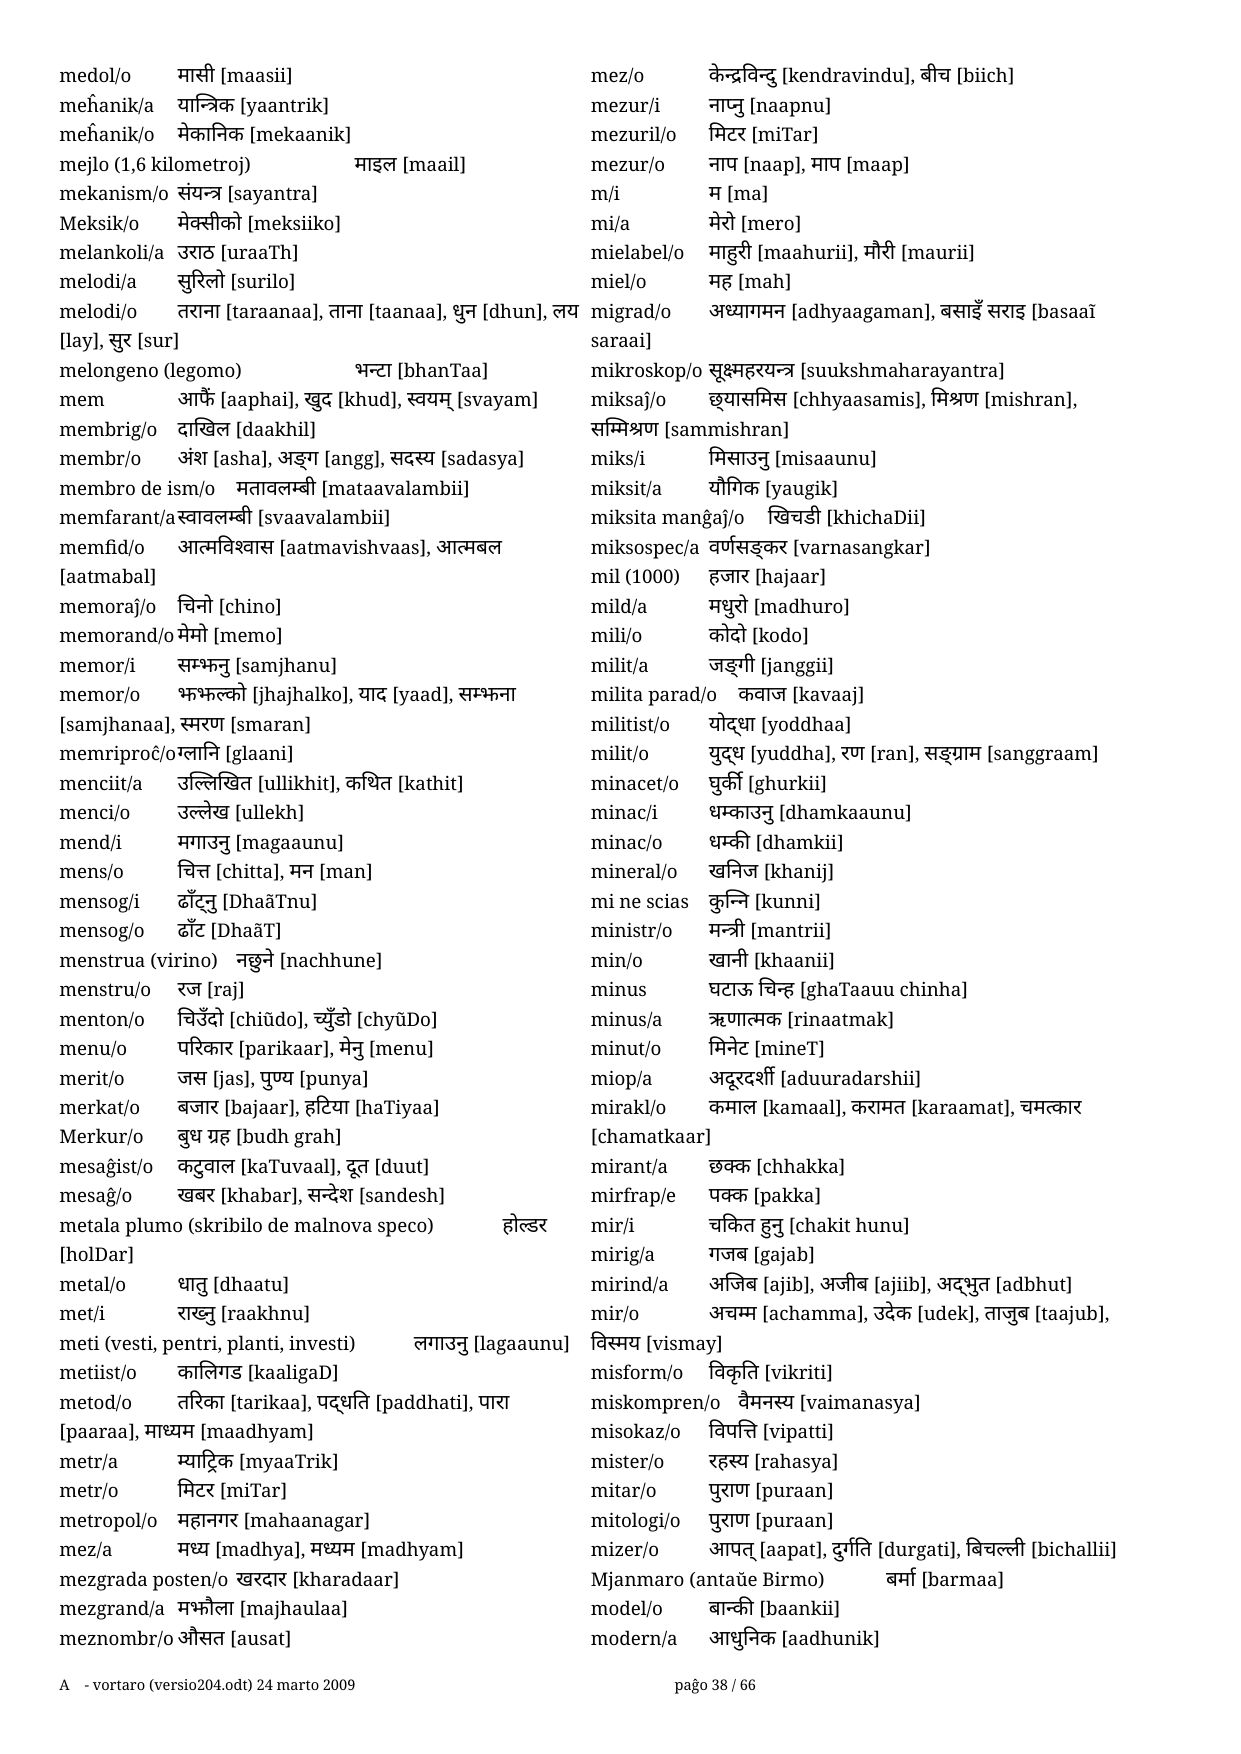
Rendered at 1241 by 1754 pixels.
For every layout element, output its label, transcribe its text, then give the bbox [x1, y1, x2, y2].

text minus घटाऊ चिन्ह [ghaTaauu chinha] [591, 973, 1122, 1002]
text mezgrada posten/o खरदार [kharadaar] [59, 1562, 591, 1592]
text mekanism/o संयन्त्र [sayantra] [59, 177, 591, 206]
text melankoli/a उराठ [uraaTh] [59, 236, 591, 265]
text mezur/i नाप्नु [naapnu] [591, 88, 1122, 118]
text Merkur/o बुध ग्रह [budh grah] [59, 1120, 591, 1150]
text minus/a ऋणात्मक [rinaatmak] [591, 1002, 1122, 1032]
text memor/o झझल्को [jhajhalko], याद [yaad], सम्झना [samjhanaa], स्मरण [smaran] [59, 678, 591, 737]
text meĥanik/a यान्त्रिक [yaantrik] [59, 88, 591, 118]
text mil (1000) हजार [hajaar] [591, 560, 1122, 590]
text minacet/o घुर्की [ghurkii] [591, 767, 1122, 796]
text modern/a आधुनिक [aadhunik] [591, 1621, 1122, 1651]
text mild/a मधुरो [madhuro] [591, 590, 1122, 619]
text mensog/i ढाँट्नु [DhaãTnu] [59, 884, 591, 914]
text mezur/o नाप [naap], माप [maap] [591, 147, 1122, 177]
text mirig/a गजब [gajab] [591, 1238, 1122, 1268]
text mensog/o ढाँट [DhaãT] [59, 914, 591, 943]
text menton/o चिउँदो [chiũdo], च्युँडो [chyũDo] [59, 1002, 591, 1032]
text memriproĉ/o ग्लानि [glaani] [59, 737, 591, 767]
text met/i राख्‍नु [raakhnu] [59, 1297, 591, 1327]
text misform/o विकृति [vikriti] [591, 1356, 1122, 1386]
text mejlo (1,6 kilometroj) माइल [maail] [59, 147, 591, 177]
text ministr/o मन्त्री [mantrii] [591, 914, 1122, 943]
text memorand/o मेमो [memo] [59, 619, 591, 649]
text metiist/o कालिगड [kaaligaD] [59, 1356, 591, 1386]
text miop/a अदूरदर्शी [aduuradarshii] [591, 1061, 1122, 1091]
text mens/o चित्त [chitta], मन [man] [59, 855, 591, 884]
text miks/i मिसाउनु [misaaunu] [591, 442, 1122, 472]
text metal/o धातु [dhaatu] [59, 1268, 591, 1297]
text menciit/a उल्लिखित [ullikhit], कथित [kathit] [59, 767, 591, 796]
text mend/i मगाउनु [magaaunu] [59, 826, 591, 855]
text model/o बान्की [baankii] [591, 1592, 1122, 1621]
text mi ne scias कुन्नि [kunni] [591, 884, 1122, 914]
text mielabel/o माहुरी [maahurii], मौरी [maurii] [591, 236, 1122, 265]
text mili/o कोदो [kodo] [591, 619, 1122, 649]
text mir/o अचम्म [achamma], उदेक [udek], ताजुब [taajub], विस्मय [vismay] [591, 1297, 1122, 1356]
text mitologi/o पुराण [puraan] [591, 1503, 1122, 1533]
text metod/o तरिका [tarikaa], पद्धति [paddhati], पारा [paaraa], माध्यम [maadhyam] [59, 1386, 591, 1444]
text memfid/o आत्मविश्‍वास [aatmavishvaas], आत्मबल [aatmabal] [59, 531, 591, 590]
text migrad/o अध्यागमन [adhyaagaman], बसाइँ सराइ [basaaĩ saraai] [591, 295, 1122, 354]
text membrig/o दाखिल [daakhil] [59, 413, 591, 442]
text mizer/o आपत् [aapat], दुर्गति [durgati], बिचल्ली [bichallii] [591, 1533, 1122, 1562]
text Mjanmaro (antaŭe Birmo) बर्मा [barmaa] [591, 1562, 1122, 1592]
text mem आफैं [aaphai], खुद [khud], स्वयम् [svayam] [59, 383, 591, 413]
text metala plumo (skribilo de malnova speco) होल्डर [holDar] [59, 1209, 591, 1268]
text miksita manĝaĵ/o खिचडी [khichaDii] [591, 501, 1122, 531]
text mez/o केन्द्रविन्दु [kendravindu], बीच [biich] [591, 59, 1122, 88]
text mitar/o पुराण [puraan] [591, 1474, 1122, 1503]
text mister/o रहस्य [rahasya] [591, 1444, 1122, 1474]
text merit/o जस [jas], पुण्य [punya] [59, 1061, 591, 1091]
text memor/i सम्झनु [samjhanu] [59, 649, 591, 678]
text medol/o मासी [maasii] [59, 59, 591, 88]
text milit/o युद्ध [yuddha], रण [ran], सङ्ग्राम [sanggraam] [591, 737, 1122, 767]
text mineral/o खनिज [khanij] [591, 855, 1122, 884]
text Meksik/o मेक्सीको [meksiiko] [59, 206, 591, 236]
text meznombr/o औसत [ausat] [59, 1621, 591, 1651]
text mirakl/o कमाल [kamaal], करामत [karaamat], चमत्कार [chamatkaar] [591, 1091, 1122, 1150]
text merkat/o बजार [bajaar], हटिया [haTiyaa] [59, 1091, 591, 1120]
text m/i म [ma] [591, 177, 1122, 206]
text minac/i धम्काउनु [dhamkaaunu] [591, 796, 1122, 826]
text menstru/o रज [raj] [59, 973, 591, 1002]
text miksospec/a वर्णसङ्कर [varnasangkar] [591, 531, 1122, 560]
text mesaĝ/o खबर [khabar], सन्देश [sandesh] [59, 1179, 591, 1209]
text mir/i चकित हुनु [chakit hunu] [591, 1209, 1122, 1238]
text mirfrap/e पक्क [pakka] [591, 1179, 1122, 1209]
text mesaĝist/o कटुवाल [kaTuvaal], दूत [duut] [59, 1150, 591, 1179]
text miskompren/o वैमनस्य [vaimanasya] [591, 1386, 1122, 1415]
text mezuril/o मिटर [miTar] [591, 118, 1122, 147]
text metr/a म्याट्रिक [myaaTrik] [59, 1444, 591, 1474]
text militist/o योद्धा [yoddhaa] [591, 708, 1122, 737]
text minac/o धम्की [dhamkii] [591, 826, 1122, 855]
text miel/o मह [mah] [591, 265, 1122, 295]
text melodi/o तराना [taraanaa], ताना [taanaa], धुन [dhun], लय [lay], सुर [sur] [59, 295, 591, 354]
text mirind/a अजिब [ajib], अजीब [ajiib], अद्भुत [adbhut] [591, 1268, 1122, 1297]
text mikroskop/o सूक्ष्महरयन्त्र [suukshmaharayantra] [591, 354, 1122, 383]
text membro de ism/o मतावलम्बी [mataavalambii] [59, 472, 591, 501]
text miksaĵ/o छ्यासमिस [chhyaasamis], मिश्रण [mishran], सम्मिश्रण [sammishran] [591, 383, 1122, 442]
text mezgrand/a मझौला [majhaulaa] [59, 1592, 591, 1621]
text minut/o मिनेट [mineT] [591, 1032, 1122, 1061]
text memfarant/a स्वावलम्बी [svaavalambii] [59, 501, 591, 531]
text melodi/a सुरिलो [surilo] [59, 265, 591, 295]
text min/o खानी [khaanii] [591, 943, 1122, 973]
text meti (vesti, pentri, planti, investi) लगाउनु [lagaaunu] [59, 1327, 591, 1356]
text menci/o उल्लेख [ullekh] [59, 796, 591, 826]
text milita parad/o कवाज [kavaaj] [591, 678, 1122, 708]
text membr/o अंश [asha], अङ्ग [angg], सदस्य [sadasya] [59, 442, 591, 472]
text menu/o परिकार [parikaar], मेनु [menu] [59, 1032, 591, 1061]
text memoraĵ/o चिनो [chino] [59, 590, 591, 619]
text mez/a मध्य [madhya], मध्यम [madhyam] [59, 1533, 591, 1562]
text metropol/o महानगर [mahaanagar] [59, 1503, 591, 1533]
text milit/a जङ्गी [janggii] [591, 649, 1122, 678]
text melongeno (legomo) भन्टा [bhanTaa] [59, 354, 591, 383]
text misokaz/o विपत्ति [vipatti] [591, 1415, 1122, 1444]
text miksit/a यौगिक [yaugik] [591, 472, 1122, 501]
text mi/a मेरो [mero] [591, 206, 1122, 236]
text menstrua (virino) नछुने [nachhune] [59, 943, 591, 973]
text mirant/a छक्क [chhakka] [591, 1150, 1122, 1179]
text metr/o मिटर [miTar] [59, 1474, 591, 1503]
text meĥanik/o मेकानिक [mekaanik] [59, 118, 591, 147]
